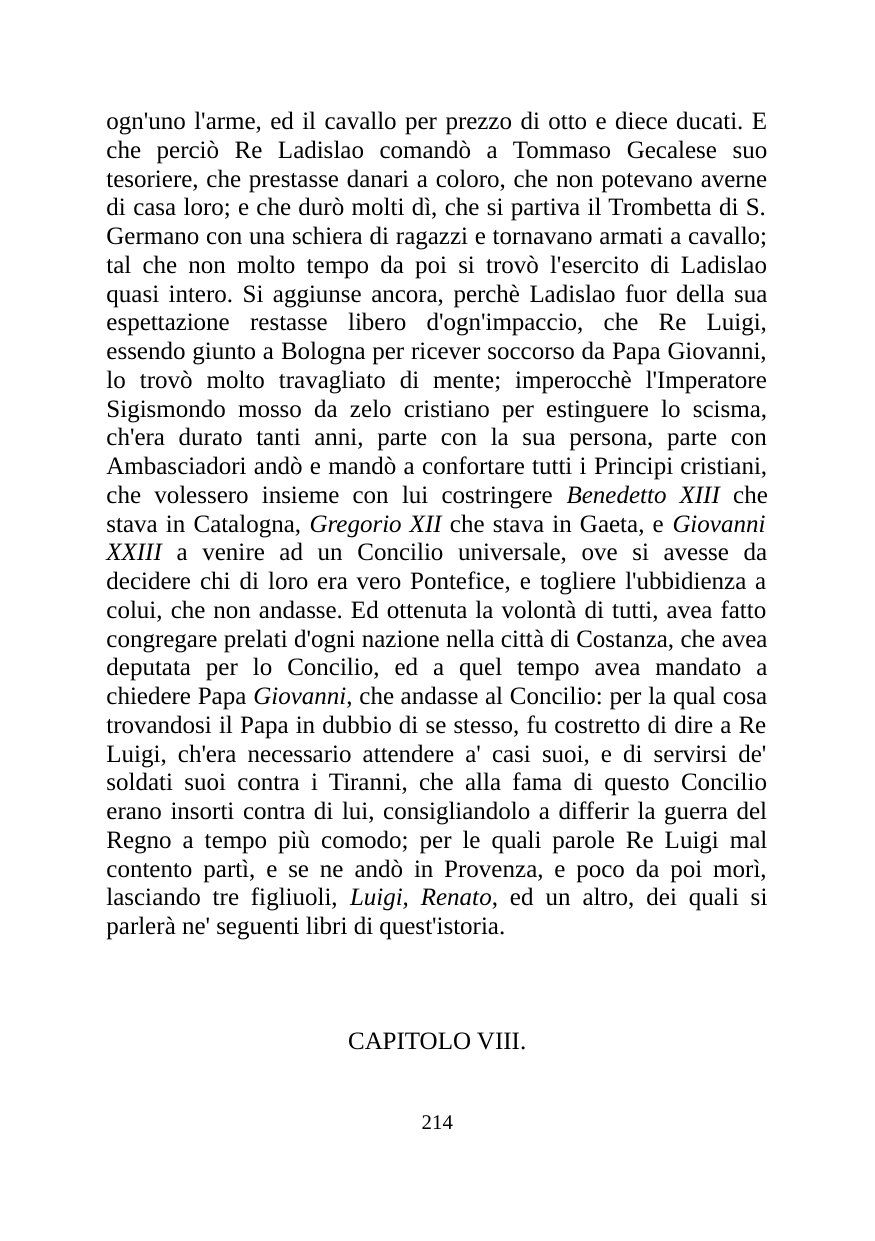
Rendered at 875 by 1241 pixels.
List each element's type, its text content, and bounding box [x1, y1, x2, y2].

text CAPITOLO VIII. [106, 1026, 768, 1055]
text ogn'uno l'arme, ed il cavallo per prezzo di otto e diece ducati. E che perciò Re Ladislao comandò a Tommaso Gecalese suo tesoriere, che prestasse danari a coloro, che non potevano averne di casa loro; e che durò molti dì, che si partiva il Trombetta di S. Germano con una schiera di ragazzi e tornavano armati a cavallo; tal che non molto tempo da poi si trovò l'esercito di Ladislao quasi intero. Si aggiunse ancora, perchè Ladislao fuor della sua espettazione restasse libero d'ogn'impaccio, che Re Luigi, essendo giunto a Bologna per ricever soccorso da Papa Giovanni, lo trovò molto travagliato di mente; imperocchè l'Imperatore Sigismondo mosso da zelo cristiano per estinguere lo scisma, ch'era durato tanti anni, parte con la sua persona, parte con Ambasciadori andò e mandò a confortare tutti i Principi cristiani, che volessero insieme con lui costringere Benedetto XIII che stava in Catalogna, Gregorio XII che stava in Gaeta, e Giovanni XXIII a venire ad un Concilio universale, ove si avesse da decidere chi di loro era vero Pontefice, e togliere l'ubbidienza a colui, che non andasse. Ed ottenuta la volontà di tutti, avea fatto congregare prelati d'ogni nazione nella città di Costanza, che avea deputata per lo Concilio, ed a quel tempo avea mandato a chiedere Papa Giovanni, che andasse al Concilio: per la qual cosa trovandosi il Papa in dubbio di se stesso, fu costretto di dire a Re Luigi, ch'era necessario attendere a' casi suoi, e di servirsi de' soldati suoi contra i Tiranni, che alla fama di questo Concilio erano insorti contra di lui, consigliandolo a differir la guerra del Regno a tempo più comodo; per le quali parole Re Luigi mal contento partì, e se ne andò in Provenza, e poco da poi morì, lasciando tre figliuoli, Luigi, Renato, ed un altro, dei quali si parlerà ne' seguenti libri di quest'istoria. [106, 106, 768, 940]
